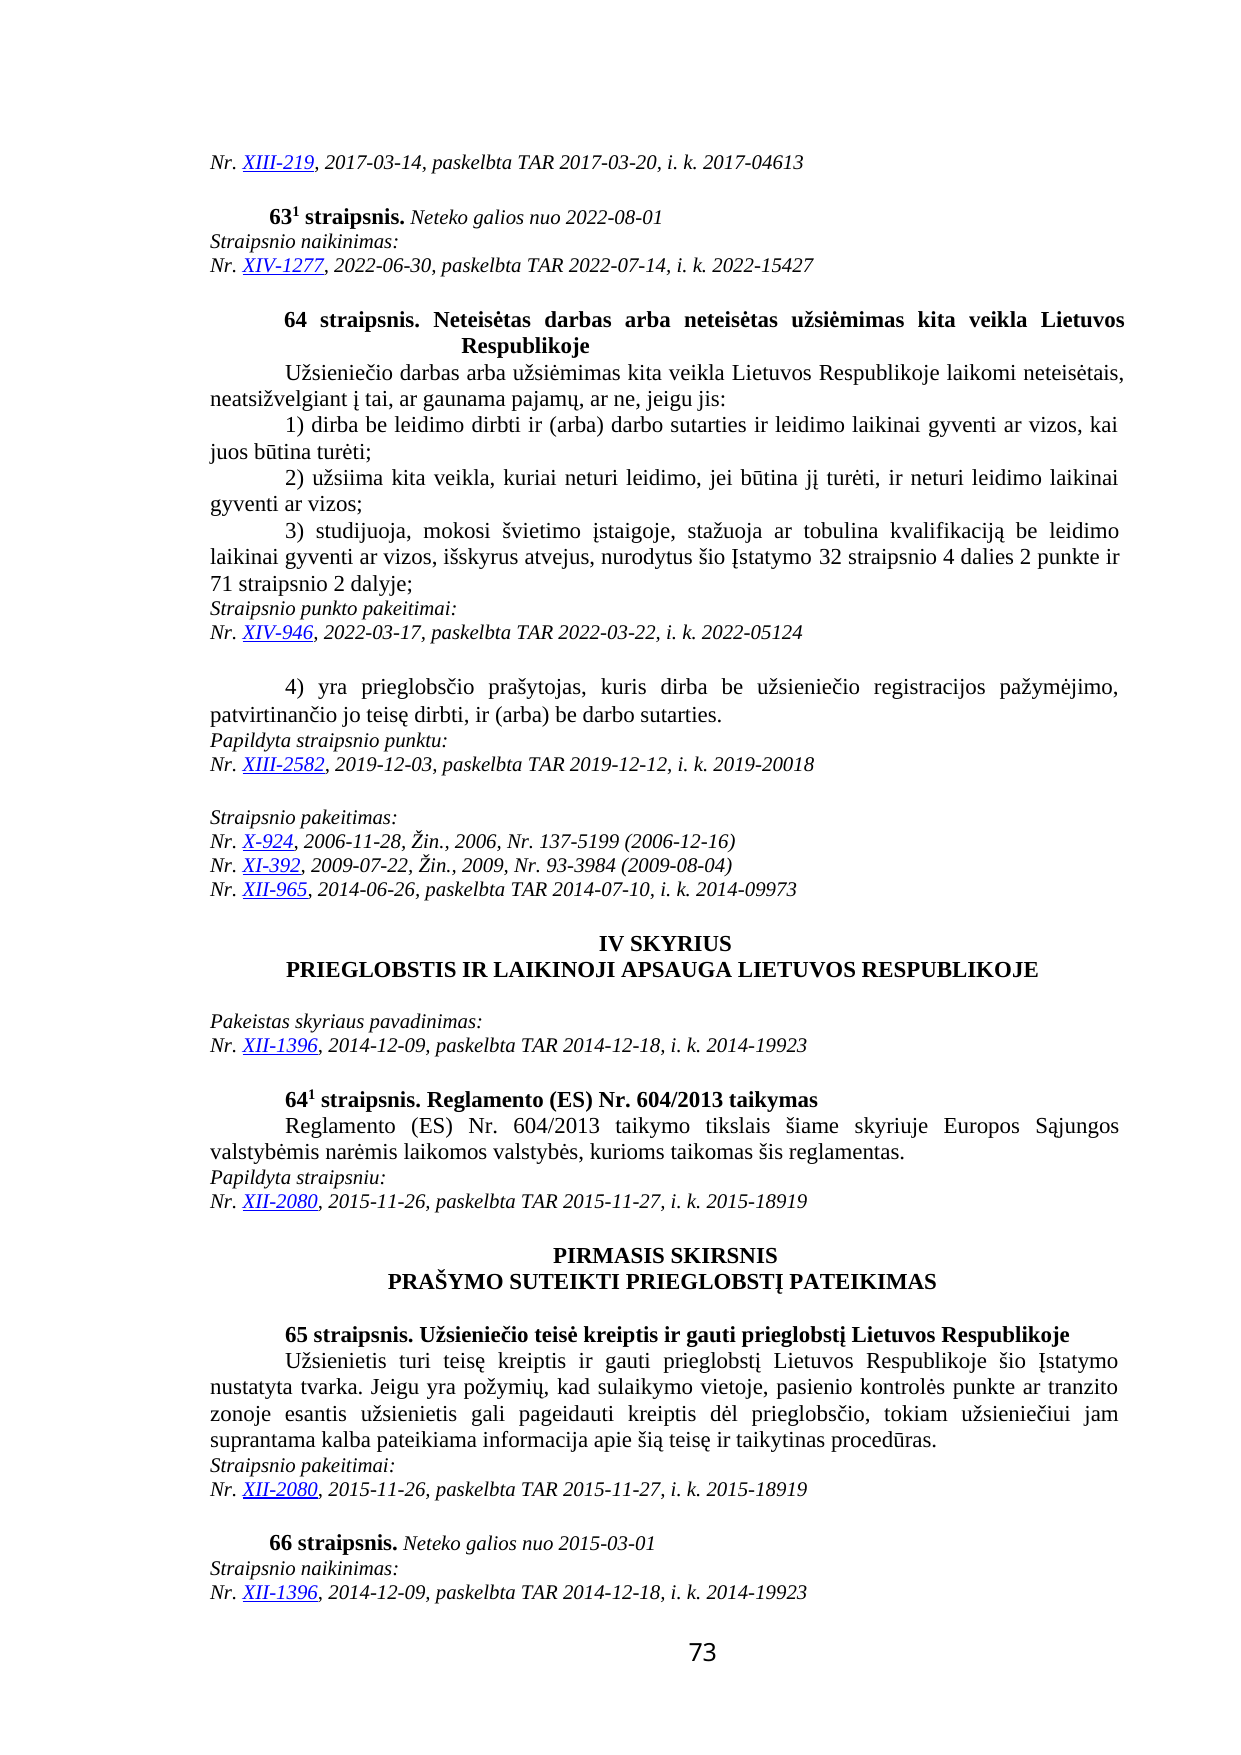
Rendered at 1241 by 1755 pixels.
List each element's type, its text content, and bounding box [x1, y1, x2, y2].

text IV SKYRIUS [210, 930, 1120, 956]
text PRIEGLOBSTIS IR LAIKINOJI APSAUGA LIETUVOS RESPUBLIKOJE [210, 956, 1120, 982]
text PRAŠYMO SUTEIKTI PRIEGLOBSTĮ PATEIKIMAS [210, 1268, 1120, 1294]
text Nr. XII-1396, 2014-12-09, paskelbta TAR 2014-12-18, i. k. 2014-19923 [210, 1580, 1120, 1604]
text Straipsnio punkto pakeitimai: [210, 596, 1120, 620]
text Nr. X-924, 2006-11-28, Žin., 2006, Nr. 137-5199 (2006-12-16) [210, 829, 1120, 853]
text Straipsnio pakeitimas: [210, 805, 1120, 829]
text Nr. XIV-1277, 2022-06-30, paskelbta TAR 2022-07-14, i. k. 2022-15427 [210, 253, 1120, 277]
text 2) užsiima kita veikla, kuriai neturi leidimo, jei būtina jį turėti, ir neturi leidimo laikinai gyventi ar vizos; [210, 464, 1120, 517]
text 1) dirba be leidimo dirbti ir (arba) darbo sutarties ir leidimo laikinai gyventi ar vizos, kai juos būtina turėti; [210, 411, 1120, 464]
text 3) studijuoja, mokosi švietimo įstaigoje, stažuoja ar tobulina kvalifikaciją be leidimo laikinai gyventi ar vizos, išskyrus atvejus, nurodytus šio Įstatymo 32 straipsnio 4 dalies 2 punkte ir 71 straipsnio 2 dalyje; [210, 517, 1120, 596]
text Straipsnio naikinimas: [210, 1556, 1120, 1580]
text 64 straipsnis. Neteisėtas darbas arba neteisėtas užsiėmimas kita veikla Lietuvos Respublikoje [284, 306, 1126, 359]
text Nr. XII-965, 2014-06-26, paskelbta TAR 2014-07-10, i. k. 2014-09973 [210, 877, 1120, 901]
text 631 straipsnis. Neteko galios nuo 2022-08-01 [210, 203, 1120, 229]
text Straipsnio naikinimas: [210, 229, 1120, 253]
text Užsienietis turi teisę kreiptis ir gauti prieglobstį Lietuvos Respublikoje šio Įstatymo nustatyta tvarka. Jeigu yra požymių, kad sulaikymo vietoje, pasienio kontrolės punkte ar tranzito zonoje esantis užsienietis gali pageidauti kreiptis dėl prieglobsčio, tokiam užsieniečiui jam suprantama kalba pateikiama informacija apie šią teisę ir taikytinas procedūras. [210, 1347, 1120, 1452]
text Pakeistas skyriaus pavadinimas: [210, 1009, 1120, 1033]
text Papildyta straipsniu: [210, 1165, 1120, 1189]
text Nr. XII-1396, 2014-12-09, paskelbta TAR 2014-12-18, i. k. 2014-19923 [210, 1033, 1120, 1057]
text Nr. XIII-2582, 2019-12-03, paskelbta TAR 2019-12-12, i. k. 2019-20018 [210, 752, 1120, 776]
text Nr. XII-2080, 2015-11-26, paskelbta TAR 2015-11-27, i. k. 2015-18919 [210, 1189, 1120, 1213]
text Nr. XIV-946, 2022-03-17, paskelbta TAR 2022-03-22, i. k. 2022-05124 [210, 620, 1120, 644]
text Nr. XII-2080, 2015-11-26, paskelbta TAR 2015-11-27, i. k. 2015-18919 [210, 1477, 1120, 1501]
text 641 straipsnis. Reglamento (ES) Nr. 604/2013 taikymas [210, 1086, 1120, 1112]
text 4) yra prieglobsčio prašytojas, kuris dirba be užsieniečio registracijos pažymėjimo, patvirtinančio jo teisę dirbti, ir (arba) be darbo sutarties. [210, 673, 1120, 728]
text 66 straipsnis. Neteko galios nuo 2015-03-01 [210, 1529, 1120, 1556]
text PIRMASIS SKIRSNIS [210, 1242, 1120, 1268]
text Nr. XIII-219, 2017-03-14, paskelbta TAR 2017-03-20, i. k. 2017-04613 [210, 150, 1120, 174]
text 65 straipsnis. Užsieniečio teisė kreiptis ir gauti prieglobstį Lietuvos Respublikoje [210, 1321, 1120, 1347]
text Straipsnio pakeitimai: [210, 1452, 1120, 1477]
text Nr. XI-392, 2009-07-22, Žin., 2009, Nr. 93-3984 (2009-08-04) [210, 853, 1120, 877]
text Reglamento (ES) Nr. 604/2013 taikymo tikslais šiame skyriuje Europos Sąjungos valstybėmis narėmis laikomos valstybės, kurioms taikomas šis reglamentas. [210, 1112, 1120, 1165]
text Užsieniečio darbas arba užsiėmimas kita veikla Lietuvos Respublikoje laikomi neteisėtais, neatsižvelgiant į tai, ar gaunama pajamų, ar ne, jeigu jis: [210, 359, 1126, 411]
text Papildyta straipsnio punktu: [210, 728, 1120, 752]
